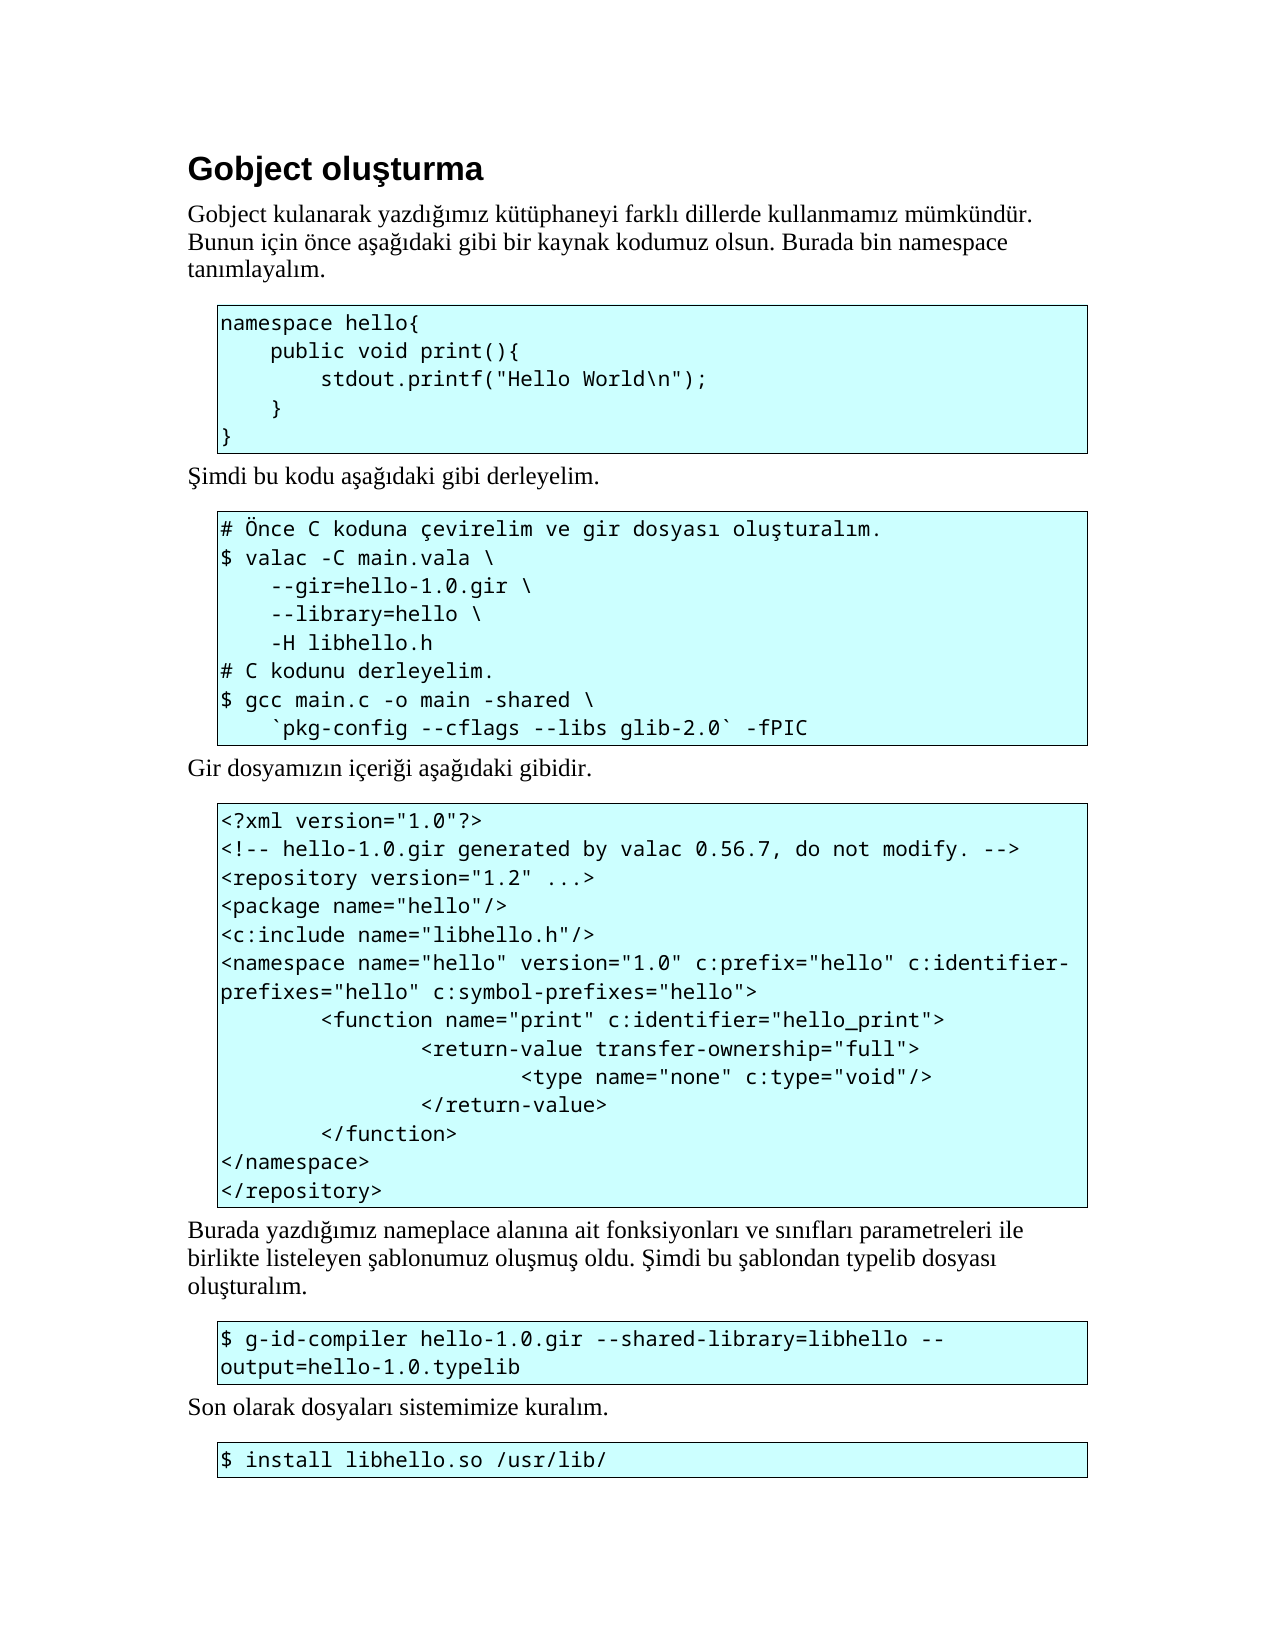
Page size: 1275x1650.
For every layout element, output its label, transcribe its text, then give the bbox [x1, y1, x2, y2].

text # Önce C koduna çevirelim ve gir dosyası oluşturalım. $ valac -C main.vala \ --gir=hello-1.0.gir \ --library=hello \ -H libhello.h # C kodunu derleyelim. $ gcc main.c -o main -shared \ `pkg-config --cflags --libs glib-2.0` -fPIC [218, 512, 1087, 745]
text Gir dosyamızın içeriği aşağıdaki gibidir. [187, 754, 1087, 782]
text $ g-id-compiler hello-1.0.gir --shared-library=libhello --output=hello-1.0.typelib [218, 1322, 1087, 1384]
text $ install libhello.so /usr/lib/ [218, 1443, 1087, 1477]
text Burada yazdığımız nameplace alanına ait fonksiyonları ve sınıfları parametreleri ile birlikte listeleyen şablonumuz oluşmuş oldu. Şimdi bu şablondan typelib dosyası oluşturalım. [187, 1216, 1087, 1299]
subtitle Gobject oluşturma [187, 150, 1087, 187]
text Gobject kulanarak yazdığımız kütüphaneyi farklı dillerde kullanmamız mümkündür. Bunun için önce aşağıdaki gibi bir kaynak kodumuz olsun. Burada bin namespace tanımlayalım. [187, 200, 1087, 283]
text Şimdi bu kodu aşağıdaki gibi derleyelim. [187, 462, 1087, 490]
text namespace hello{ public void print(){ stdout.printf("Hello World\n"); } } [218, 306, 1087, 453]
text <?xml version="1.0"?> <!-- hello-1.0.gir generated by valac 0.56.7, do not modify. --> <repository version="1.2" ...> <package name="hello"/> <c:include name="libhello.h"/> <namespace name="hello" version="1.0" c:prefix="hello" c:identifier-prefixes="hello" c:symbol-prefixes="hello"> <function name="print" c:identifier="hello_print"> <return-value transfer-ownership="full"> <type name="none" c:type="void"/> </return-value> </function> </namespace> </repository> [218, 804, 1087, 1207]
text Son olarak dosyaları sistemimize kuralım. [187, 1393, 1087, 1421]
